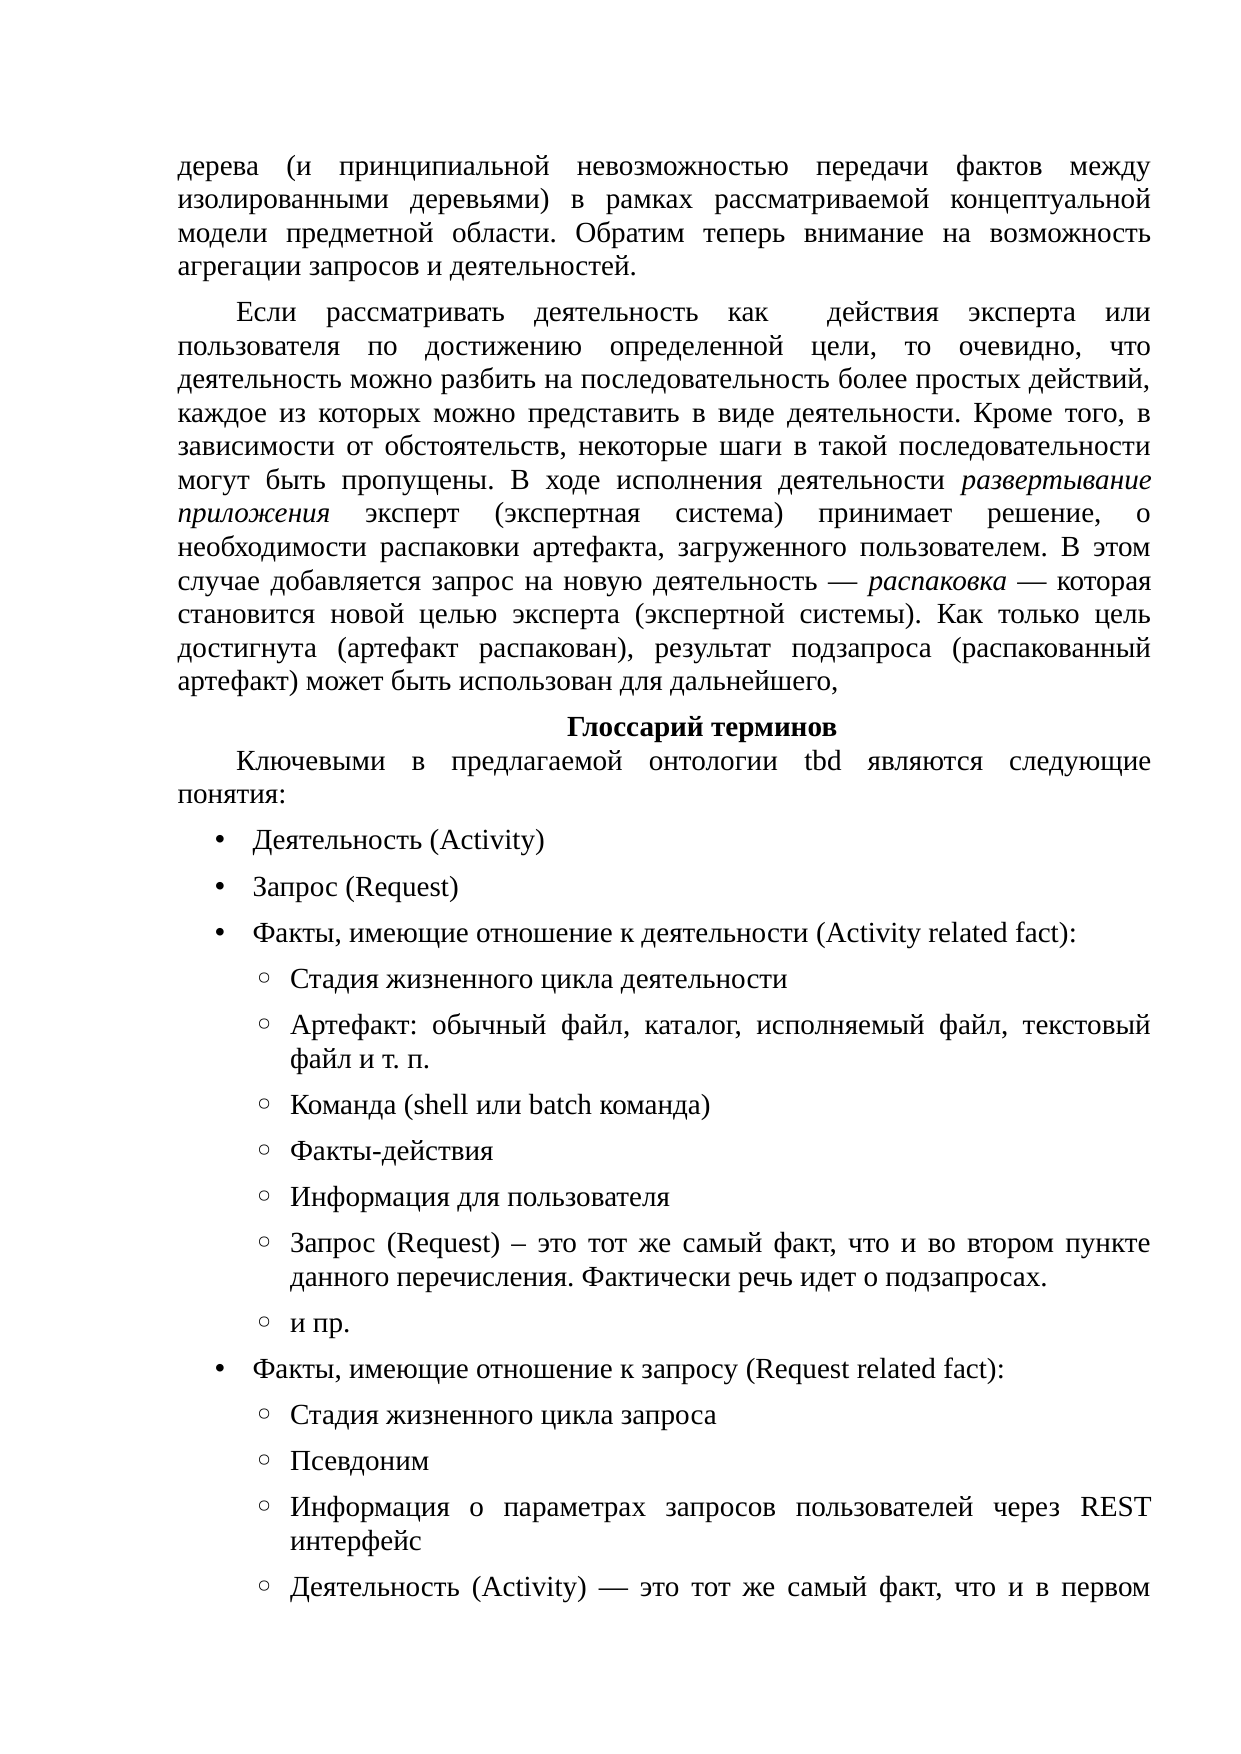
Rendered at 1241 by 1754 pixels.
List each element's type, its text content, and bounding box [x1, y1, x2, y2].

list Факты, имеющие отношение к запросу (Request related fact): [215, 1351, 1152, 1385]
list Факты, имеющие отношение к деятельности (Activity related fact): [215, 915, 1152, 948]
text Ключевыми в предлагаемой онтологии tbd являются следующие понятия: [177, 743, 1152, 810]
list Стадия жизненного цикла деятельности [252, 961, 1152, 994]
list Информация для пользователя [252, 1179, 1152, 1213]
list Артефакт: обычный файл, каталог, исполняемый файл, текстовый файл и т. п. [252, 1007, 1152, 1074]
list Информация о параметрах запросов пользователей через REST интерфейс [252, 1489, 1152, 1557]
list и пр. [252, 1305, 1152, 1338]
list Деятельность (Activity) — это тот же самый факт, что и в первом [252, 1569, 1152, 1603]
list Запрос (Request) [215, 869, 1152, 902]
list Деятельность (Activity) [215, 822, 1152, 856]
list Факты-действия [252, 1133, 1152, 1167]
list Псевдоним [252, 1443, 1152, 1477]
subtitle Глоссарий терминов [177, 709, 1152, 743]
list Запрос (Request) – это тот же самый факт, что и во втором пункте данного перечисления. Фактически речь идет о подзапросах. [252, 1225, 1152, 1292]
text дерева (и принципиальной невозможностью передачи фактов между изолированными деревьями) в рамках рассматриваемой концептуальной модели предметной области. Обратим теперь внимание на возможность агрегации запросов и деятельностей. [177, 148, 1152, 282]
list Стадия жизненного цикла запроса [252, 1397, 1152, 1431]
text Если рассматривать деятельность как действия эксперта или пользователя по достижению определенной цели, то очевидно, что деятельность можно разбить на последовательность более простых действий, каждое из которых можно представить в виде деятельности. Кроме того, в зависимости от обстоятельств, некоторые шаги в такой последовательности могут быть пропущены. В ходе исполнения деятельности развертывание приложения эксперт (экспертная система) принимает решение, о необходимости распаковки артефакта, загруженного пользователем. В этом случае добавляется запрос на новую деятельность — распаковка — которая становится новой целью эксперта (экспертной системы). Как только цель достигнута (артефакт распакован), результат подзапроса (распакованный артефакт) может быть использован для дальнейшего, [177, 294, 1152, 697]
list Команда (shell или batch команда) [252, 1087, 1152, 1120]
